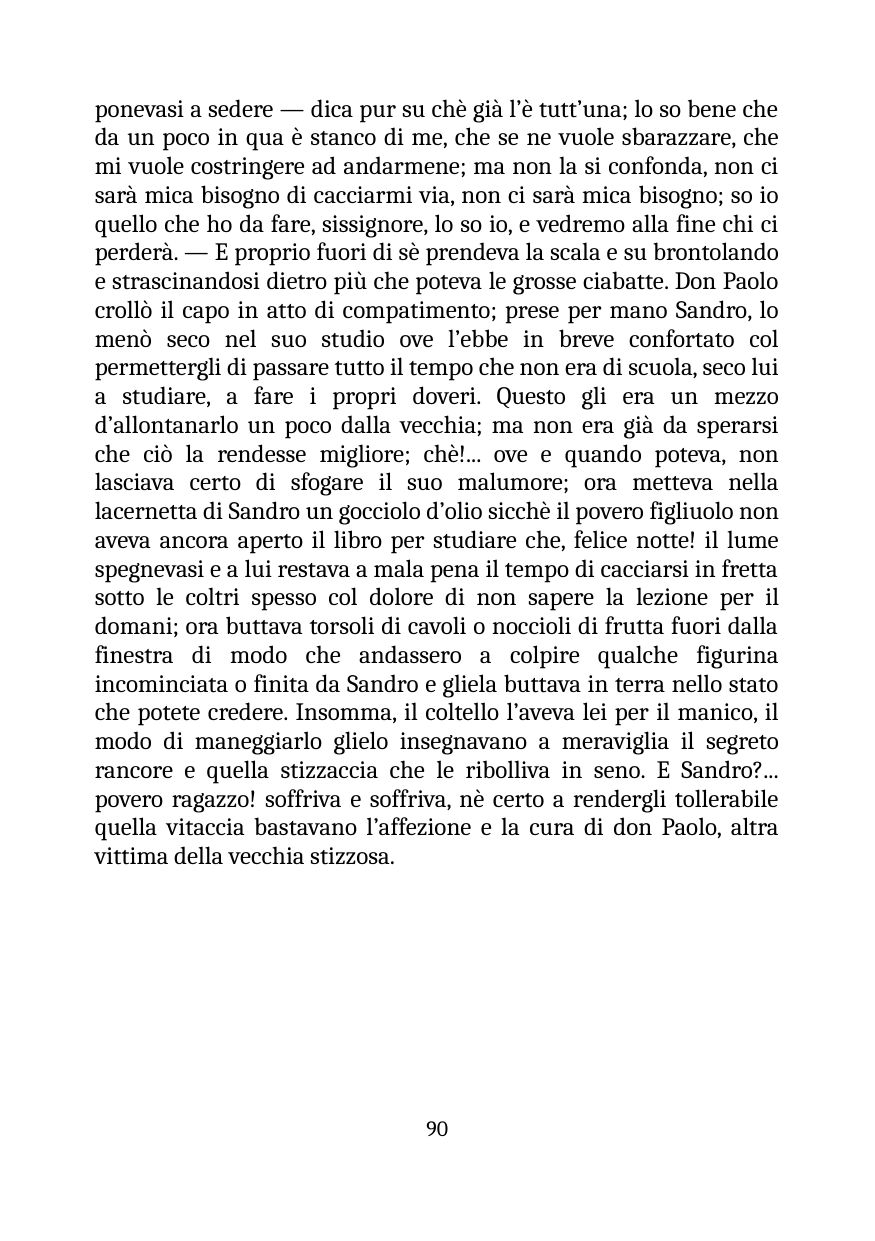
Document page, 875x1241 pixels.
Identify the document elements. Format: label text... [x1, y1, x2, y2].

text ponevasi a sedere — dica pur su chè già l’è tutt’una; lo so bene che da un poco in qua è stanco di me, che se ne vuole sbarazzare, che mi vuole costringere ad andarmene; ma non la si confonda, non ci sarà mica bisogno di cacciarmi via, non ci sarà mica bisogno; so io quello che ho da fare, sissignore, lo so io, e vedremo alla fine chi ci perderà. — E proprio fuori di sè prendeva la scala e su brontolando e strascinandosi dietro più che poteva le grosse ciabatte. Don Paolo crollò il capo in atto di compatimento; prese per mano Sandro, lo menò seco nel suo studio ove l’ebbe in breve confortato col permettergli di passare tutto il tempo che non era di scuola, seco lui a studiare, a fare i propri doveri. Questo gli era un mezzo d’allontanarlo un poco dalla vecchia; ma non era già da sperarsi che ciò la rendesse migliore; chè!... ove e quando poteva, non lasciava certo di sfogare il suo malumore; ora metteva nella lacernetta di Sandro un gocciolo d’olio sicchè il povero figliuolo non aveva ancora aperto il libro per studiare che, felice notte! il lume spegnevasi e a lui restava a mala pena il tempo di cacciarsi in fretta sotto le coltri spesso col dolore di non sapere la lezione per il domani; ora buttava torsoli di cavoli o noccioli di frutta fuori dalla finestra di modo che andassero a colpire qualche figurina incominciata o finita da Sandro e gliela buttava in terra nello stato che potete credere. Insomma, il coltello l’aveva lei per il manico, il modo di maneggiarlo glielo insegnavano a meraviglia il segreto rancore e quella stizzaccia che le ribolliva in seno. E Sandro?... povero ragazzo! soffriva e soffriva, nè certo a rendergli tollerabile quella vitaccia bastavano l’affezione e la cura di don Paolo, altra vittima della vecchia stizzosa. [94, 94, 779, 871]
